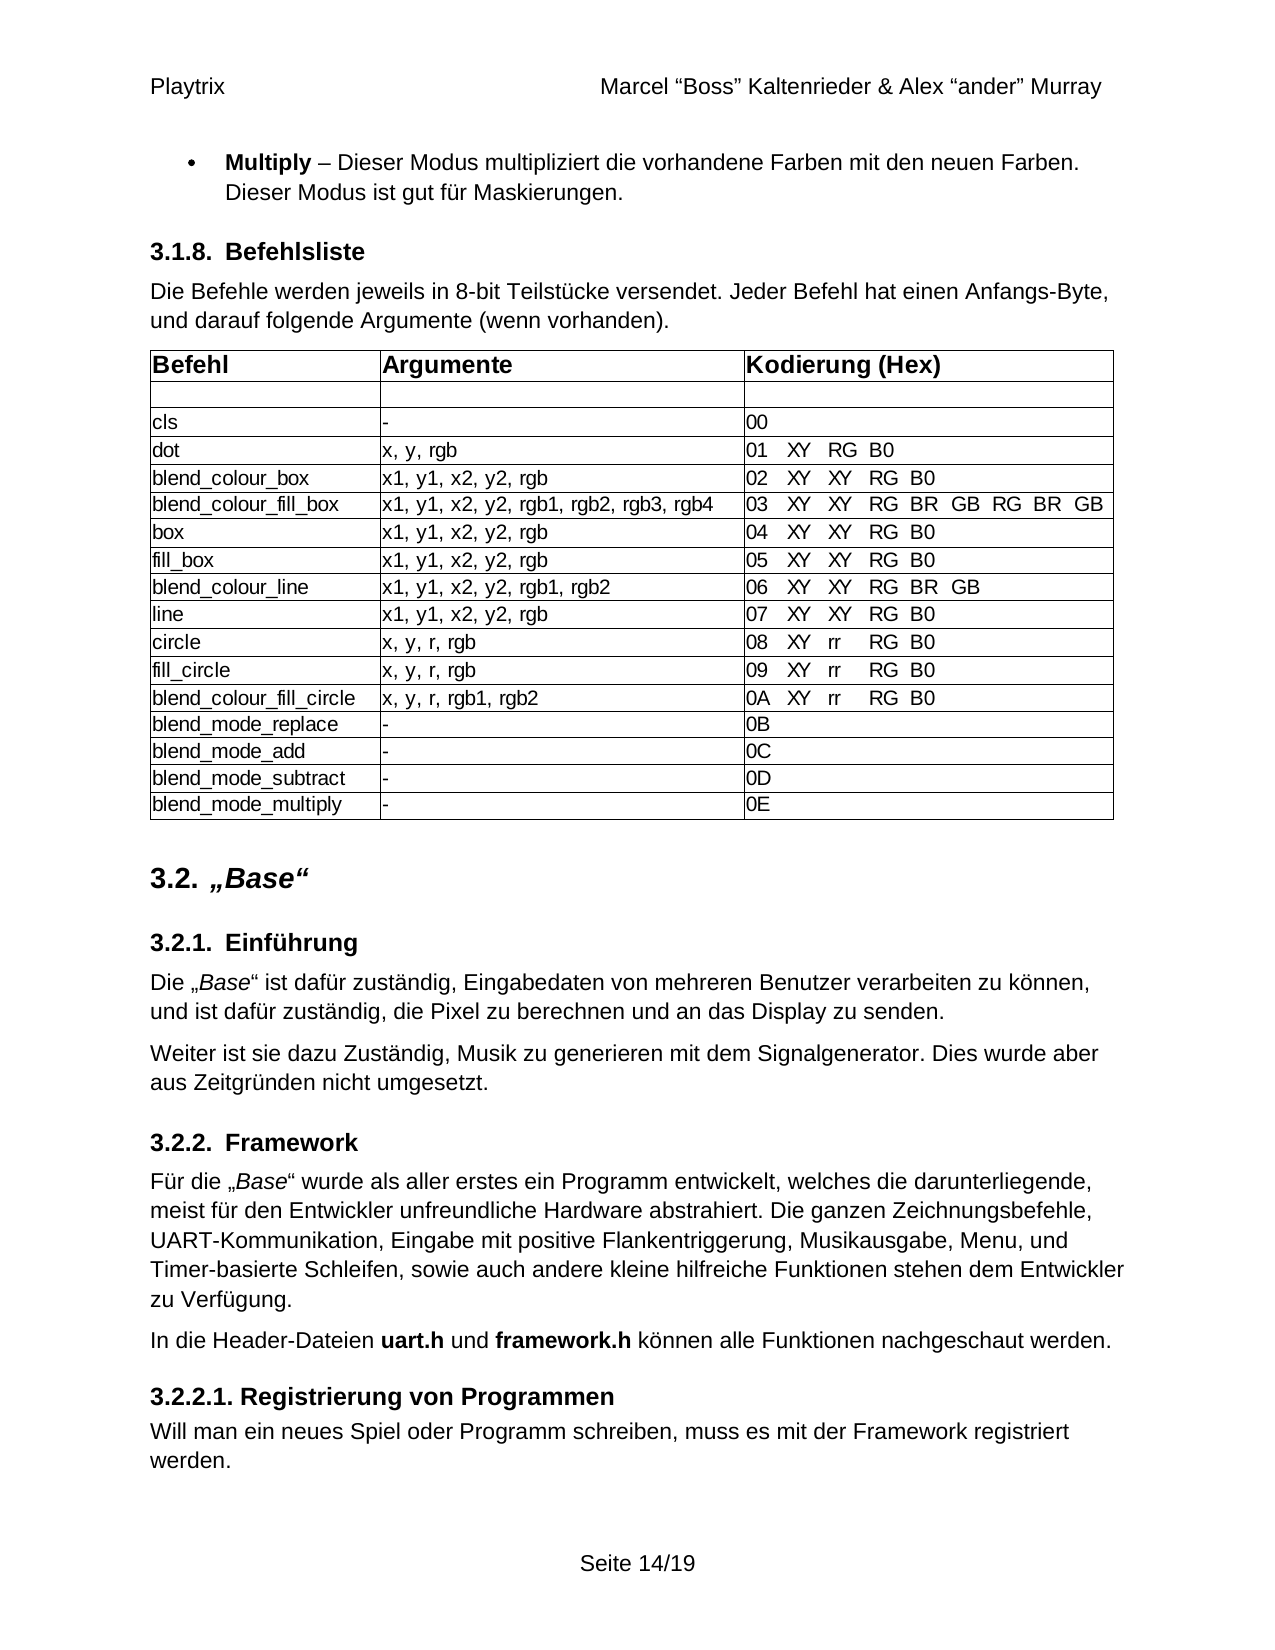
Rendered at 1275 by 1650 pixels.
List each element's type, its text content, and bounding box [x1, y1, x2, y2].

subtitle „Base“ [150, 862, 1125, 895]
text Will man ein neues Spiel oder Programm schreiben, muss es mit der Framework registriert werden. [150, 1419, 1125, 1474]
subtitle Einführung [150, 929, 1125, 957]
subtitle Registrierung von Programmen [150, 1382, 1125, 1410]
subtitle Framework [150, 1128, 1125, 1156]
text Die „Base“ ist dafür zuständig, Eingabedaten von mehreren Benutzer verarbeiten zu können, und ist dafür zuständig, die Pixel zu berechnen und an das Display zu senden. [150, 969, 1125, 1024]
text In die Header-Dateien uart.h und framework.h können alle Funktionen nachgeschaut werden. [150, 1328, 1125, 1354]
text Die Befehle werden jeweils in 8-bit Teilstücke versendet. Jeder Befehl hat einen Anfangs-Byte, und darauf folgende Argumente (wenn vorhanden). [150, 278, 1125, 333]
text Weiter ist sie dazu Zuständig, Musik zu generieren mit dem Signalgenerator. Dies wurde aber aus Zeitgründen nicht umgesetzt. [150, 1040, 1125, 1095]
subtitle Befehlsliste [150, 238, 1125, 266]
text Für die „Base“ wurde als aller erstes ein Programm entwickelt, welches die darunterliegende, meist für den Entwickler unfreundliche Hardware abstrahiert. Die ganzen Zeichnungsbefehle, UART-Kommunikation, Eingabe mit positive Flankentriggerung, Musikausgabe, Menu, und Timer-basierte Schleifen, sowie auch andere kleine hilfreiche Funktionen stehen dem Entwickler zu Verfügung. [150, 1169, 1125, 1312]
list Multiply – Dieser Modus multipliziert die vorhandene Farben mit den neuen Farben. Dieser Modus ist gut für Maskierungen. [187, 150, 1125, 205]
